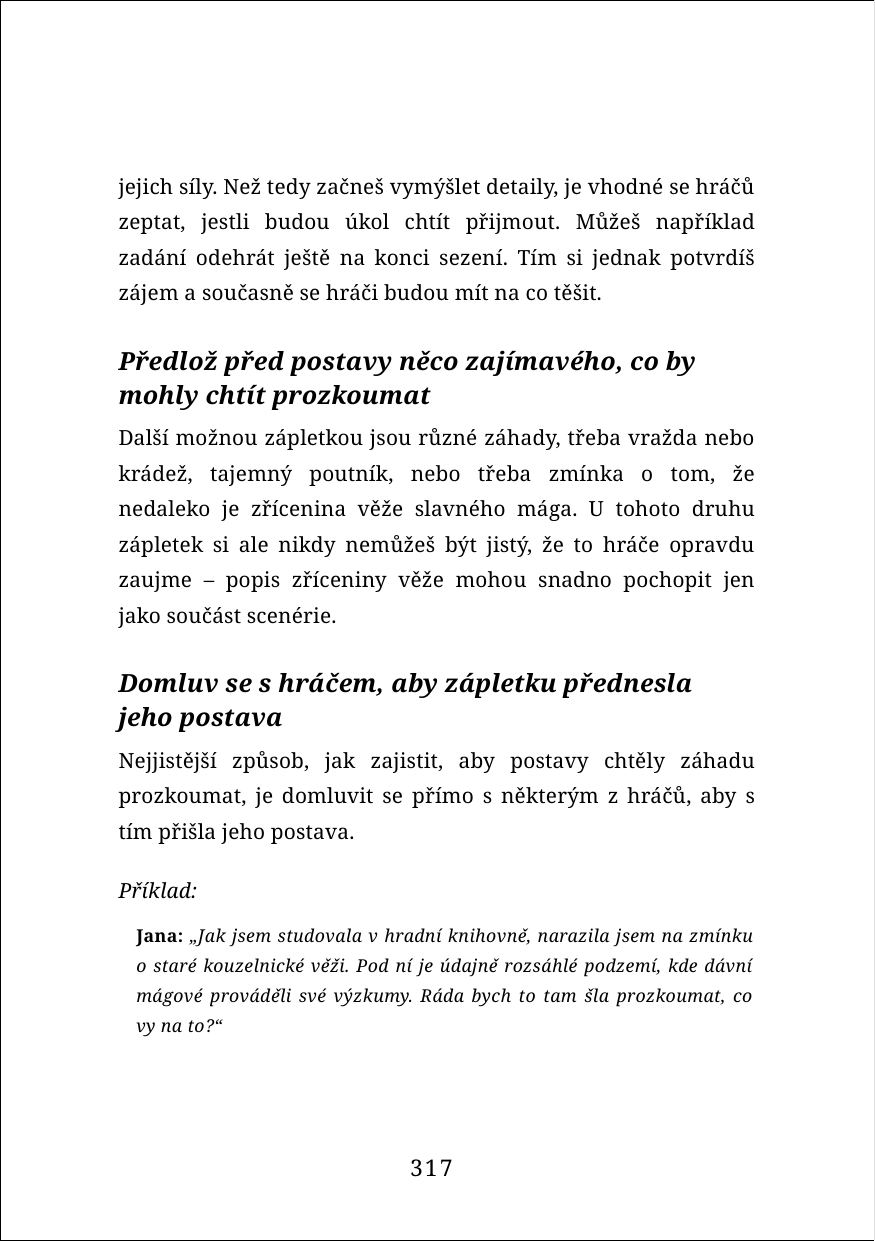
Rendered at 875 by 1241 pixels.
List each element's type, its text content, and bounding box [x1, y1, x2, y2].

text Další možnou zápletkou jsou různé záhady, třeba vražda nebo krádež, tajemný poutník, nebo třeba zmínka o tom, že nedaleko je zřícenina věže slavného mága. U tohoto druhu zápletek si ale nikdy nemůžeš být jistý, že to hráče opravdu zaujme – popis zříceniny věže mohou snadno pochopit jen jako součást scenérie. [118, 423, 756, 629]
text Jana: „Jak jsem studovala v hradní knihovně, narazila jsem na zmínku o staré kouzelnické věži. Pod ní je údajně rozsáhlé podzemí, kde dávní mágové prováděli své výzkumy. Ráda bych to tam šla prozkoumat, co vy na to?“ [136, 923, 756, 1038]
text Příklad: [118, 876, 756, 904]
subtitle Předlož před postavy něco zajímavého, co by mohly chtít prozkoumat [118, 343, 756, 411]
text jejich síly. Než tedy začneš vymýšlet detaily, je vhodné se hráčů zeptat, jestli budou úkol chtít přijmout. Můžeš například zadání odehrát ještě na konci sezení. Tím si jednak potvrdíš zájem a současně se hráči budou mít na co těšit. [118, 172, 756, 307]
subtitle Domluv se s hráčem, aby zápletku přednesla jeho postava [118, 666, 756, 734]
text Nejjistější způsob, jak zajistit, aby postavy chtěly záhadu prozkoumat, je domluvit se přímo s některým z hráčů, aby s tím přišla jeho postava. [118, 746, 756, 845]
